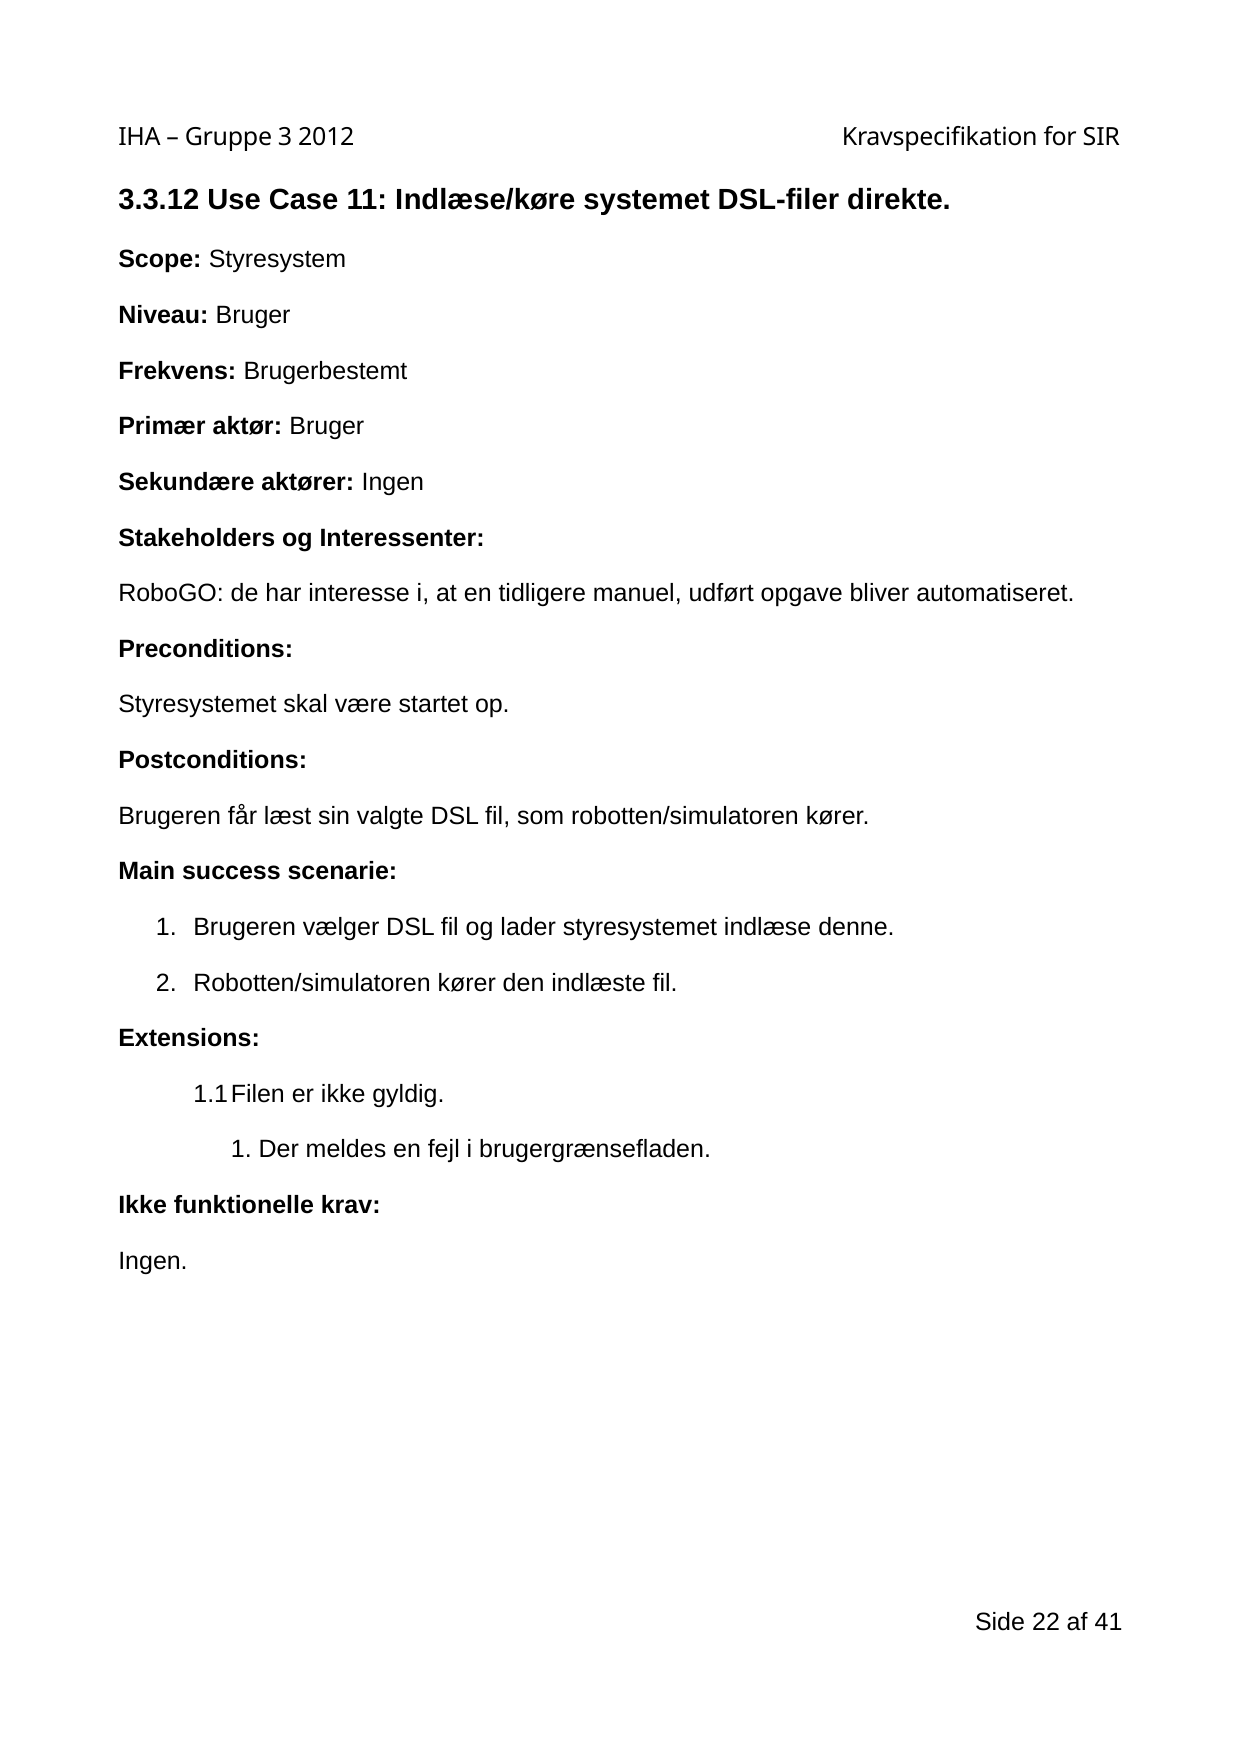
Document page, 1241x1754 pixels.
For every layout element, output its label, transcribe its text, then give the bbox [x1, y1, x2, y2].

text Extensions: [118, 1023, 1122, 1052]
text Primær aktør: Bruger [118, 411, 1122, 440]
text Brugeren får læst sin valgte DSL fil, som robotten/simulatoren kører. [118, 801, 1122, 829]
text Scope: Styresystem [118, 244, 1122, 273]
text Main success scenarie: [118, 856, 1122, 885]
list Brugeren vælger DSL fil og lader styresystemet indlæse denne. [156, 912, 1122, 941]
text Postconditions: [118, 745, 1122, 774]
text Niveau: Bruger [118, 300, 1122, 329]
text Ingen. [118, 1246, 1122, 1274]
text RoboGO: de har interesse i, at en tidligere manuel, udført opgave bliver automatiseret. [118, 578, 1122, 607]
list 1. Der meldes en fejl i brugergrænsefladen. [193, 1134, 1122, 1163]
subtitle 3.3.12 Use Case 11: Indlæse/køre systemet DSL-filer direkte. [118, 182, 1122, 215]
list Robotten/simulatoren kører den indlæste fil. [156, 968, 1122, 996]
text Ikke funktionelle krav: [118, 1190, 1122, 1219]
text Stakeholders og Interessenter: [118, 523, 1122, 551]
text Preconditions: [118, 634, 1122, 663]
list Filen er ikke gyldig. [193, 1079, 1122, 1108]
text Sekundære aktører: Ingen [118, 467, 1122, 496]
text Styresystemet skal være startet op. [118, 689, 1122, 718]
text Frekvens: Brugerbestemt [118, 356, 1122, 384]
